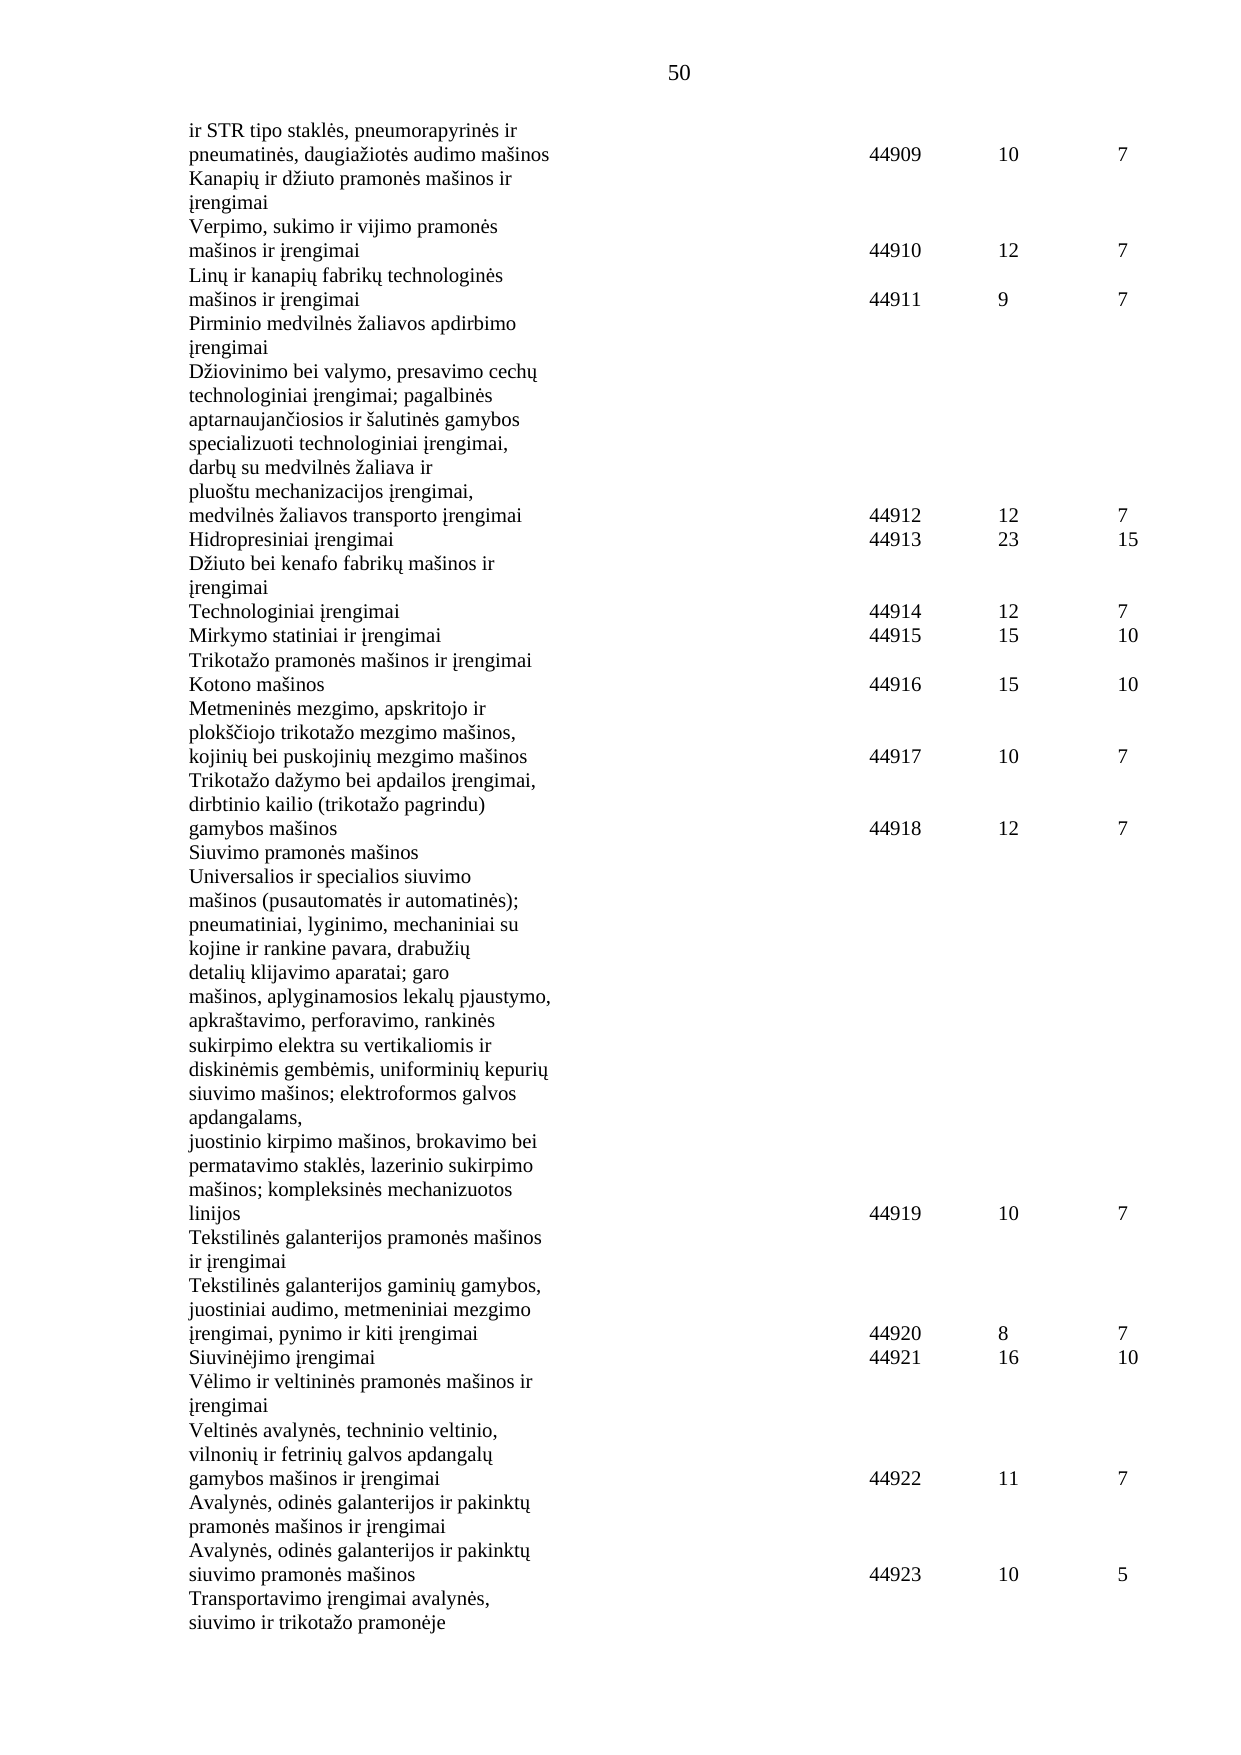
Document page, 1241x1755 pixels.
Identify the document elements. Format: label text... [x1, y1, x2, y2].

table_cell [858, 1177, 987, 1201]
table_cell Universalios ir specialios siuvimo [177, 864, 858, 888]
table_cell 15 [987, 624, 1106, 647]
table_cell [858, 1153, 987, 1177]
table_cell Tekstilinės galanterijos pramonės mašinos [177, 1225, 858, 1249]
table_cell [1106, 431, 1181, 455]
table_cell [987, 383, 1106, 407]
table_cell technologiniai įrengimai; pagalbinės [177, 383, 858, 407]
table_cell [987, 1514, 1106, 1538]
table_cell [987, 311, 1106, 335]
table_cell [858, 648, 987, 672]
table_cell 10 [987, 1562, 1106, 1586]
table_cell [987, 768, 1106, 792]
table_cell [1106, 1538, 1181, 1562]
table_cell [987, 1249, 1106, 1273]
table_cell įrengimai [177, 335, 858, 359]
table_cell [987, 551, 1106, 575]
table_cell 7 [1106, 1466, 1181, 1490]
table_cell 44915 [858, 624, 987, 647]
table_cell [858, 1273, 987, 1297]
table_cell [858, 575, 987, 599]
table_cell [987, 190, 1106, 214]
table_cell 44923 [858, 1562, 987, 1586]
table_cell juostiniai audimo, metmeniniai mezgimo [177, 1297, 858, 1321]
table_cell [1106, 720, 1181, 744]
table_cell Technologiniai įrengimai [177, 599, 858, 623]
table_cell [858, 1225, 987, 1249]
table_cell [987, 455, 1106, 479]
table_cell [858, 696, 987, 720]
table_cell [1106, 912, 1181, 936]
table_cell [1106, 696, 1181, 720]
table_cell 9 [987, 287, 1106, 311]
table_cell vilnonių ir fetrinių galvos apdangalų [177, 1442, 858, 1466]
table_cell Tekstilinės galanterijos gaminių gamybos, [177, 1273, 858, 1297]
table_cell [1106, 792, 1181, 816]
table_cell įrengimai [177, 1394, 858, 1417]
table_cell [1106, 1297, 1181, 1321]
table_cell gamybos mašinos ir įrengimai [177, 1466, 858, 1490]
table_cell 10 [1106, 672, 1181, 696]
table_cell siuvimo mašinos; elektroformos galvos [177, 1081, 858, 1105]
table_cell [1106, 1081, 1181, 1105]
table_cell 44909 [858, 142, 987, 166]
table_cell [858, 190, 987, 214]
table_cell Kanapių ir džiuto pramonės mašinos ir [177, 166, 858, 190]
table_cell [987, 1610, 1106, 1634]
table_cell [858, 1081, 987, 1105]
table_cell 44922 [858, 1466, 987, 1490]
table_cell [1106, 118, 1181, 142]
table_cell 44920 [858, 1321, 987, 1345]
table_cell 44911 [858, 287, 987, 311]
table_cell [987, 1153, 1106, 1177]
table_cell [858, 479, 987, 503]
table_cell [858, 840, 987, 864]
table_cell gamybos mašinos [177, 816, 858, 840]
table_cell [858, 1057, 987, 1081]
table_cell [987, 1538, 1106, 1562]
table_cell Siuvinėjimo įrengimai [177, 1345, 858, 1369]
table_cell [987, 407, 1106, 431]
table_cell linijos [177, 1201, 858, 1225]
table_cell [858, 936, 987, 960]
table_cell sukirpimo elektra su vertikaliomis ir [177, 1033, 858, 1057]
table_cell [1106, 1490, 1181, 1514]
table_cell [1106, 1129, 1181, 1153]
table_cell [1106, 1273, 1181, 1297]
table_cell [987, 720, 1106, 744]
table_cell [987, 1129, 1106, 1153]
table_cell [1106, 166, 1181, 190]
table_cell siuvimo ir trikotažo pramonėje [177, 1610, 858, 1634]
table_cell 7 [1106, 142, 1181, 166]
table_cell 7 [1106, 1321, 1181, 1345]
table_cell [1106, 1249, 1181, 1273]
table_cell [858, 792, 987, 816]
table_cell pneumatiniai, lyginimo, mechaniniai su [177, 912, 858, 936]
table_cell [858, 359, 987, 383]
table_cell dirbtinio kailio (trikotažo pagrindu) [177, 792, 858, 816]
table_cell 44910 [858, 239, 987, 262]
table_cell [1106, 311, 1181, 335]
table_cell [987, 1105, 1106, 1129]
table_cell [987, 166, 1106, 190]
table_cell Avalynės, odinės galanterijos ir pakinktų [177, 1490, 858, 1514]
table_cell Džiuto bei kenafo fabrikų mašinos ir [177, 551, 858, 575]
table_cell įrengimai, pynimo ir kiti įrengimai [177, 1321, 858, 1345]
table_cell 15 [987, 672, 1106, 696]
table_cell 5 [1106, 1562, 1181, 1586]
table_cell [1106, 359, 1181, 383]
table_cell [987, 1490, 1106, 1514]
table_cell [1106, 383, 1181, 407]
table_cell [858, 1586, 987, 1610]
table_cell [987, 1442, 1106, 1466]
table_cell [858, 383, 987, 407]
table_cell [1106, 455, 1181, 479]
table_cell [858, 1538, 987, 1562]
table_cell [858, 1418, 987, 1442]
table_cell Džiovinimo bei valymo, presavimo cechų [177, 359, 858, 383]
table_cell [987, 575, 1106, 599]
table_cell 12 [987, 599, 1106, 623]
table_cell [858, 1610, 987, 1634]
table_cell [1106, 984, 1181, 1008]
table_cell [1106, 1369, 1181, 1393]
table_cell plokščiojo trikotažo mezgimo mašinos, [177, 720, 858, 744]
table_cell apdangalams, [177, 1105, 858, 1129]
table_cell [858, 551, 987, 575]
table_cell [858, 1442, 987, 1466]
table_cell [1106, 1610, 1181, 1634]
table_cell 15 [1106, 527, 1181, 551]
table_cell 12 [987, 816, 1106, 840]
table_cell Vėlimo ir veltininės pramonės mašinos ir [177, 1369, 858, 1393]
table_cell 7 [1106, 503, 1181, 527]
table_cell 10 [987, 142, 1106, 166]
table_cell [1106, 840, 1181, 864]
table_cell [1106, 1033, 1181, 1057]
table_cell [1106, 335, 1181, 359]
table_cell [858, 335, 987, 359]
table_cell [1106, 1153, 1181, 1177]
table_cell medvilnės žaliavos transporto įrengimai [177, 503, 858, 527]
table_cell mašinos ir įrengimai [177, 239, 858, 262]
table_cell diskinėmis gembėmis, uniforminių kepurių [177, 1057, 858, 1081]
table_cell [987, 1225, 1106, 1249]
table_cell [1106, 1057, 1181, 1081]
table_cell [987, 118, 1106, 142]
table_cell [1106, 960, 1181, 984]
table_cell apkraštavimo, perforavimo, rankinės [177, 1009, 858, 1032]
table_cell 10 [987, 744, 1106, 768]
table_cell [858, 1033, 987, 1057]
table_cell [1106, 263, 1181, 287]
table_cell [858, 768, 987, 792]
table_cell [1106, 936, 1181, 960]
table_cell ir STR tipo staklės, pneumorapyrinės ir [177, 118, 858, 142]
table_cell 7 [1106, 599, 1181, 623]
table_cell [987, 1297, 1106, 1321]
table_cell 10 [1106, 1345, 1181, 1369]
table_cell 44913 [858, 527, 987, 551]
table_cell [987, 648, 1106, 672]
table_cell [1106, 648, 1181, 672]
table_cell [987, 214, 1106, 238]
table_cell [1106, 1225, 1181, 1249]
table_cell [858, 1394, 987, 1417]
table_cell [1106, 1442, 1181, 1466]
table_cell [858, 407, 987, 431]
table_cell 12 [987, 503, 1106, 527]
table_cell darbų su medvilnės žaliava ir [177, 455, 858, 479]
table_cell [858, 720, 987, 744]
table_cell įrengimai [177, 190, 858, 214]
table_cell [987, 960, 1106, 984]
table_cell [1106, 864, 1181, 888]
table_cell [987, 888, 1106, 912]
table_cell 8 [987, 1321, 1106, 1345]
table_cell įrengimai [177, 575, 858, 599]
table_cell [987, 840, 1106, 864]
table_cell [987, 1081, 1106, 1105]
table_cell [1106, 190, 1181, 214]
table_cell specializuoti technologiniai įrengimai, [177, 431, 858, 455]
table_cell [1106, 768, 1181, 792]
table_cell [987, 1273, 1106, 1297]
table_cell 7 [1106, 816, 1181, 840]
table_cell [987, 696, 1106, 720]
table_cell 44917 [858, 744, 987, 768]
table_cell [987, 1177, 1106, 1201]
table_cell [858, 431, 987, 455]
table_cell [987, 359, 1106, 383]
table_cell 44919 [858, 1201, 987, 1225]
table_cell kojinių bei puskojinių mezgimo mašinos [177, 744, 858, 768]
table_cell [858, 960, 987, 984]
table_cell pluoštu mechanizacijos įrengimai, [177, 479, 858, 503]
table_cell permatavimo staklės, lazerinio sukirpimo [177, 1153, 858, 1177]
table_cell 44918 [858, 816, 987, 840]
table_cell [987, 335, 1106, 359]
table_cell 44914 [858, 599, 987, 623]
table_cell 16 [987, 1345, 1106, 1369]
table_cell [858, 214, 987, 238]
table_cell pramonės mašinos ir įrengimai [177, 1514, 858, 1538]
table_cell [858, 1297, 987, 1321]
table_cell Avalynės, odinės galanterijos ir pakinktų [177, 1538, 858, 1562]
table_cell [1106, 1514, 1181, 1538]
table_cell [1106, 1394, 1181, 1417]
table_cell [987, 912, 1106, 936]
table_cell detalių klijavimo aparatai; garo [177, 960, 858, 984]
table_cell [1106, 479, 1181, 503]
table_cell Kotono mašinos [177, 672, 858, 696]
table_cell 44916 [858, 672, 987, 696]
table_cell Linų ir kanapių fabrikų technologinės [177, 263, 858, 287]
table_cell [987, 1586, 1106, 1610]
table_cell [858, 888, 987, 912]
table_cell [858, 1249, 987, 1273]
table_cell Metmeninės mezgimo, apskritojo ir [177, 696, 858, 720]
table_cell [987, 1033, 1106, 1057]
table_cell Mirkymo statiniai ir įrengimai [177, 624, 858, 647]
table_cell [987, 479, 1106, 503]
table_cell 7 [1106, 239, 1181, 262]
table_cell [1106, 551, 1181, 575]
table_cell [1106, 1009, 1181, 1032]
table_cell [987, 864, 1106, 888]
table_cell [858, 311, 987, 335]
table_cell 7 [1106, 287, 1181, 311]
table_cell [858, 1105, 987, 1129]
table_cell Pirminio medvilnės žaliavos apdirbimo [177, 311, 858, 335]
table_cell [1106, 214, 1181, 238]
table_cell [1106, 407, 1181, 431]
table_cell [858, 455, 987, 479]
table_cell [858, 1129, 987, 1153]
table_cell ir įrengimai [177, 1249, 858, 1273]
table_cell 10 [1106, 624, 1181, 647]
table_cell 44921 [858, 1345, 987, 1369]
table_cell Transportavimo įrengimai avalynės, [177, 1586, 858, 1610]
table_cell Trikotažo dažymo bei apdailos įrengimai, [177, 768, 858, 792]
table_cell Hidropresiniai įrengimai [177, 527, 858, 551]
table_cell [858, 1369, 987, 1393]
table_cell mašinos ir įrengimai [177, 287, 858, 311]
table_cell mašinos, aplyginamosios lekalų pjaustymo, [177, 984, 858, 1008]
table_cell Siuvimo pramonės mašinos [177, 840, 858, 864]
table_cell 12 [987, 239, 1106, 262]
table_cell [1106, 1177, 1181, 1201]
table_cell siuvimo pramonės mašinos [177, 1562, 858, 1586]
table_cell [858, 1490, 987, 1514]
table_cell mašinos (pusautomatės ir automatinės); [177, 888, 858, 912]
table_cell [1106, 888, 1181, 912]
table_cell [987, 1394, 1106, 1417]
table_cell [987, 1009, 1106, 1032]
table_cell [987, 1057, 1106, 1081]
table_cell [1106, 1586, 1181, 1610]
table_cell [858, 1009, 987, 1032]
table_cell Trikotažo pramonės mašinos ir įrengimai [177, 648, 858, 672]
table_cell [858, 912, 987, 936]
table_cell [1106, 1105, 1181, 1129]
table_cell Verpimo, sukimo ir vijimo pramonės [177, 214, 858, 238]
table_cell [987, 263, 1106, 287]
table_cell [858, 118, 987, 142]
table_cell [858, 1514, 987, 1538]
table_cell [1106, 575, 1181, 599]
table_cell [987, 984, 1106, 1008]
table_cell [987, 792, 1106, 816]
table_cell [987, 431, 1106, 455]
table_cell [858, 166, 987, 190]
table_cell [858, 864, 987, 888]
table_cell 7 [1106, 1201, 1181, 1225]
table_cell Veltinės avalynės, techninio veltinio, [177, 1418, 858, 1442]
table_cell pneumatinės, daugiažiotės audimo mašinos [177, 142, 858, 166]
table_cell [987, 936, 1106, 960]
table_cell 10 [987, 1201, 1106, 1225]
table_cell [1106, 1418, 1181, 1442]
table_cell juostinio kirpimo mašinos, brokavimo bei [177, 1129, 858, 1153]
table_cell [987, 1369, 1106, 1393]
table_cell kojine ir rankine pavara, drabužių [177, 936, 858, 960]
table_cell [987, 1418, 1106, 1442]
table_cell mašinos; kompleksinės mechanizuotos [177, 1177, 858, 1201]
table_cell 7 [1106, 744, 1181, 768]
table_cell 11 [987, 1466, 1106, 1490]
table_cell 44912 [858, 503, 987, 527]
table_cell 23 [987, 527, 1106, 551]
table_cell [858, 984, 987, 1008]
table_cell [858, 263, 987, 287]
table_cell aptarnaujančiosios ir šalutinės gamybos [177, 407, 858, 431]
